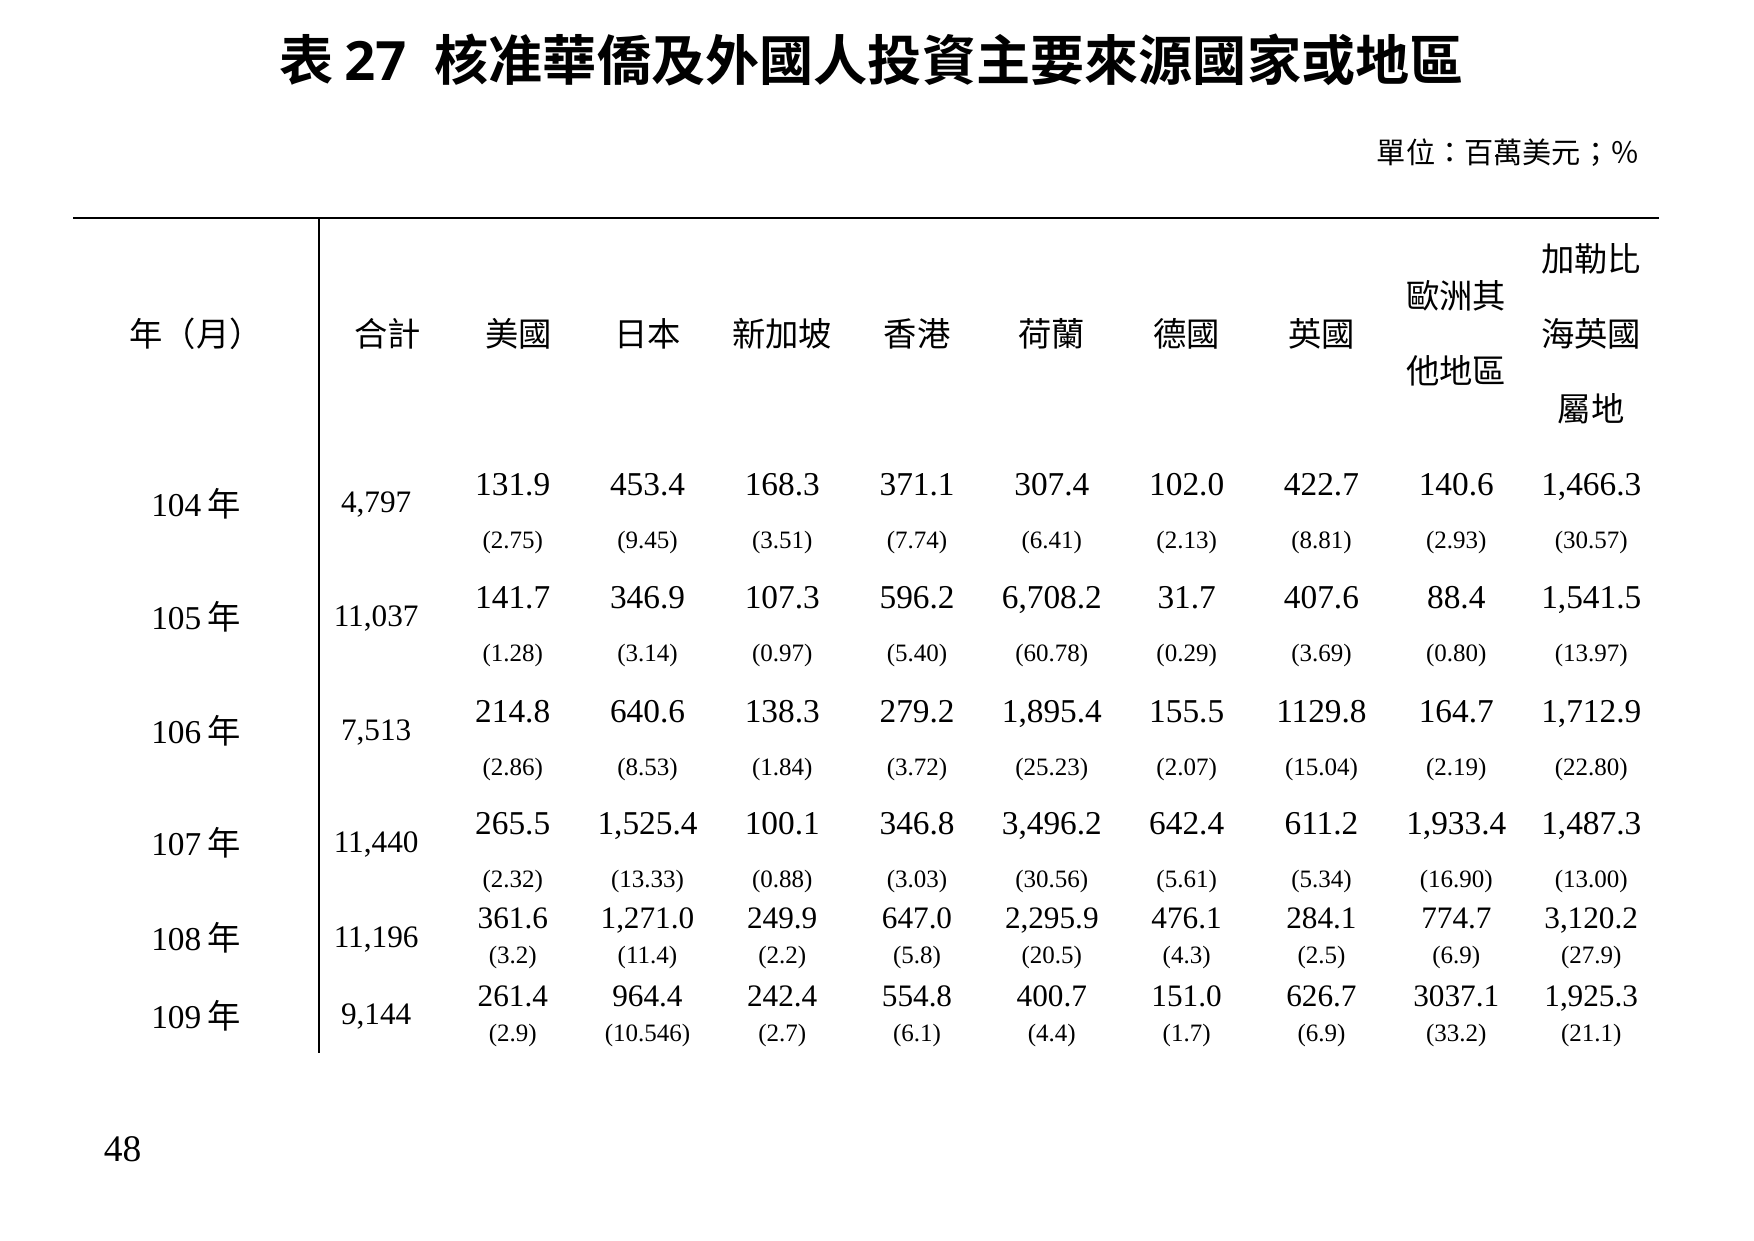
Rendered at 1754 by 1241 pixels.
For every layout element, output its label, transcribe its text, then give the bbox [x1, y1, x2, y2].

table_cell 346.8 (3.03) [850, 785, 984, 897]
table_cell 138.3 (1.84) [715, 673, 849, 785]
table_cell 88.4 (0.80) [1389, 559, 1523, 671]
table_cell 346.9 (3.14) [580, 559, 714, 671]
table_cell 6,708.2 (60.78) [985, 559, 1118, 671]
table_cell 102.0 (2.13) [1119, 445, 1253, 558]
table_cell 214.8 (2.86) [446, 673, 579, 785]
table_cell 3037.1 (33.2) [1389, 975, 1523, 1053]
table_cell [1659, 974, 1669, 1053]
table_cell 261.4 (2.9) [446, 975, 579, 1053]
table_cell 100.1 (0.88) [715, 785, 849, 897]
table_cell [1659, 444, 1669, 558]
table_cell 3,120.2 (27.9) [1524, 899, 1658, 973]
subtitle 表27 核准華僑及外國人投資主要來源國家或地區 [103, 1, 1639, 113]
table_cell 7,513 [320, 673, 445, 785]
table_cell 9,144 [320, 975, 445, 1053]
table_header 荷蘭 [985, 219, 1118, 444]
table_cell 554.8 (6.1) [850, 975, 984, 1053]
table_header 香港 [850, 219, 984, 444]
table_cell 964.4 (10.546) [580, 975, 714, 1053]
table_cell 107.3 (0.97) [715, 559, 849, 671]
table_cell 371.1 (7.74) [850, 445, 984, 558]
table_cell 453.4 (9.45) [580, 445, 714, 558]
table_cell 279.2 (3.72) [850, 673, 984, 785]
table_cell 104年 [73, 445, 318, 558]
table_cell [1659, 785, 1669, 897]
table_header 年（月） [73, 219, 318, 444]
subtitle 單位：百萬美元；％ [103, 113, 1639, 188]
table_header [1659, 217, 1669, 444]
table_cell 155.5 (2.07) [1119, 673, 1253, 785]
table_header 歐洲其他地區 [1389, 219, 1523, 444]
table_cell 140.6 (2.93) [1389, 445, 1523, 558]
table_cell 106年 [73, 672, 318, 785]
table_header 日本 [580, 219, 714, 444]
table_cell 422.7 (8.81) [1254, 445, 1388, 558]
table_cell 1,712.9 (22.80) [1524, 673, 1658, 785]
table_cell 640.6 (8.53) [580, 673, 714, 785]
table_cell 626.7 (6.9) [1254, 975, 1388, 1053]
table_header 新加坡 [715, 219, 849, 444]
table_cell 164.7 (2.19) [1389, 673, 1523, 785]
table_header 加勒比海英國屬地 [1524, 219, 1658, 444]
table_cell 1,541.5 (13.97) [1524, 559, 1658, 671]
table_cell 4,797 [320, 445, 445, 558]
table_cell 476.1 (4.3) [1119, 899, 1253, 973]
table_header 英國 [1254, 219, 1388, 444]
table_cell 1,925.3 (21.1) [1524, 975, 1658, 1053]
table_cell 642.4 (5.61) [1119, 785, 1253, 897]
table_cell 1,466.3 (30.57) [1524, 445, 1658, 558]
table_cell 11,037 [320, 559, 445, 671]
table_header 德國 [1119, 219, 1253, 444]
table_cell 11,440 [320, 785, 445, 897]
table_cell 107年 [73, 785, 318, 897]
table_cell 265.5 (2.32) [446, 785, 579, 897]
table_cell 168.3 (3.51) [715, 445, 849, 558]
table_cell 242.4 (2.7) [715, 975, 849, 1053]
table_cell 1,487.3 (13.00) [1524, 785, 1658, 897]
table_cell 284.1 (2.5) [1254, 899, 1388, 973]
table_cell [1659, 671, 1669, 785]
table_cell 31.7 (0.29) [1119, 559, 1253, 671]
table_cell 141.7 (1.28) [446, 559, 579, 671]
table_cell 407.6 (3.69) [1254, 559, 1388, 671]
table_cell 774.7 (6.9) [1389, 899, 1523, 973]
table_cell 109年 [73, 975, 318, 1053]
table_cell 611.2 (5.34) [1254, 785, 1388, 897]
table_cell 1,895.4 (25.23) [985, 673, 1118, 785]
table_cell 1,271.0 (11.4) [580, 899, 714, 973]
table_cell 105年 [73, 559, 318, 671]
table_cell 151.0 (1.7) [1119, 975, 1253, 1053]
table_cell 647.0 (5.8) [850, 899, 984, 973]
table_cell 1,525.4 (13.33) [580, 785, 714, 897]
table_cell 11,196 [320, 899, 445, 973]
table_cell 596.2 (5.40) [850, 559, 984, 671]
table_cell 400.7 (4.4) [985, 975, 1118, 1053]
table_cell [1659, 558, 1669, 671]
table_header 美國 [457, 219, 579, 444]
table_cell 108年 [73, 899, 318, 973]
table_cell 361.6 (3.2) [446, 899, 579, 973]
table_cell 1,933.4 (16.90) [1389, 785, 1523, 897]
table_cell 1129.8 (15.04) [1254, 673, 1388, 785]
table_cell 131.9 (2.75) [446, 445, 579, 558]
table_cell 2,295.9 (20.5) [985, 899, 1118, 973]
table_cell 249.9 (2.2) [715, 899, 849, 973]
table_cell 3,496.2 (30.56) [985, 785, 1118, 897]
table_cell 307.4 (6.41) [985, 445, 1118, 558]
table_cell [1659, 898, 1669, 973]
table_header 合計 [320, 219, 456, 444]
